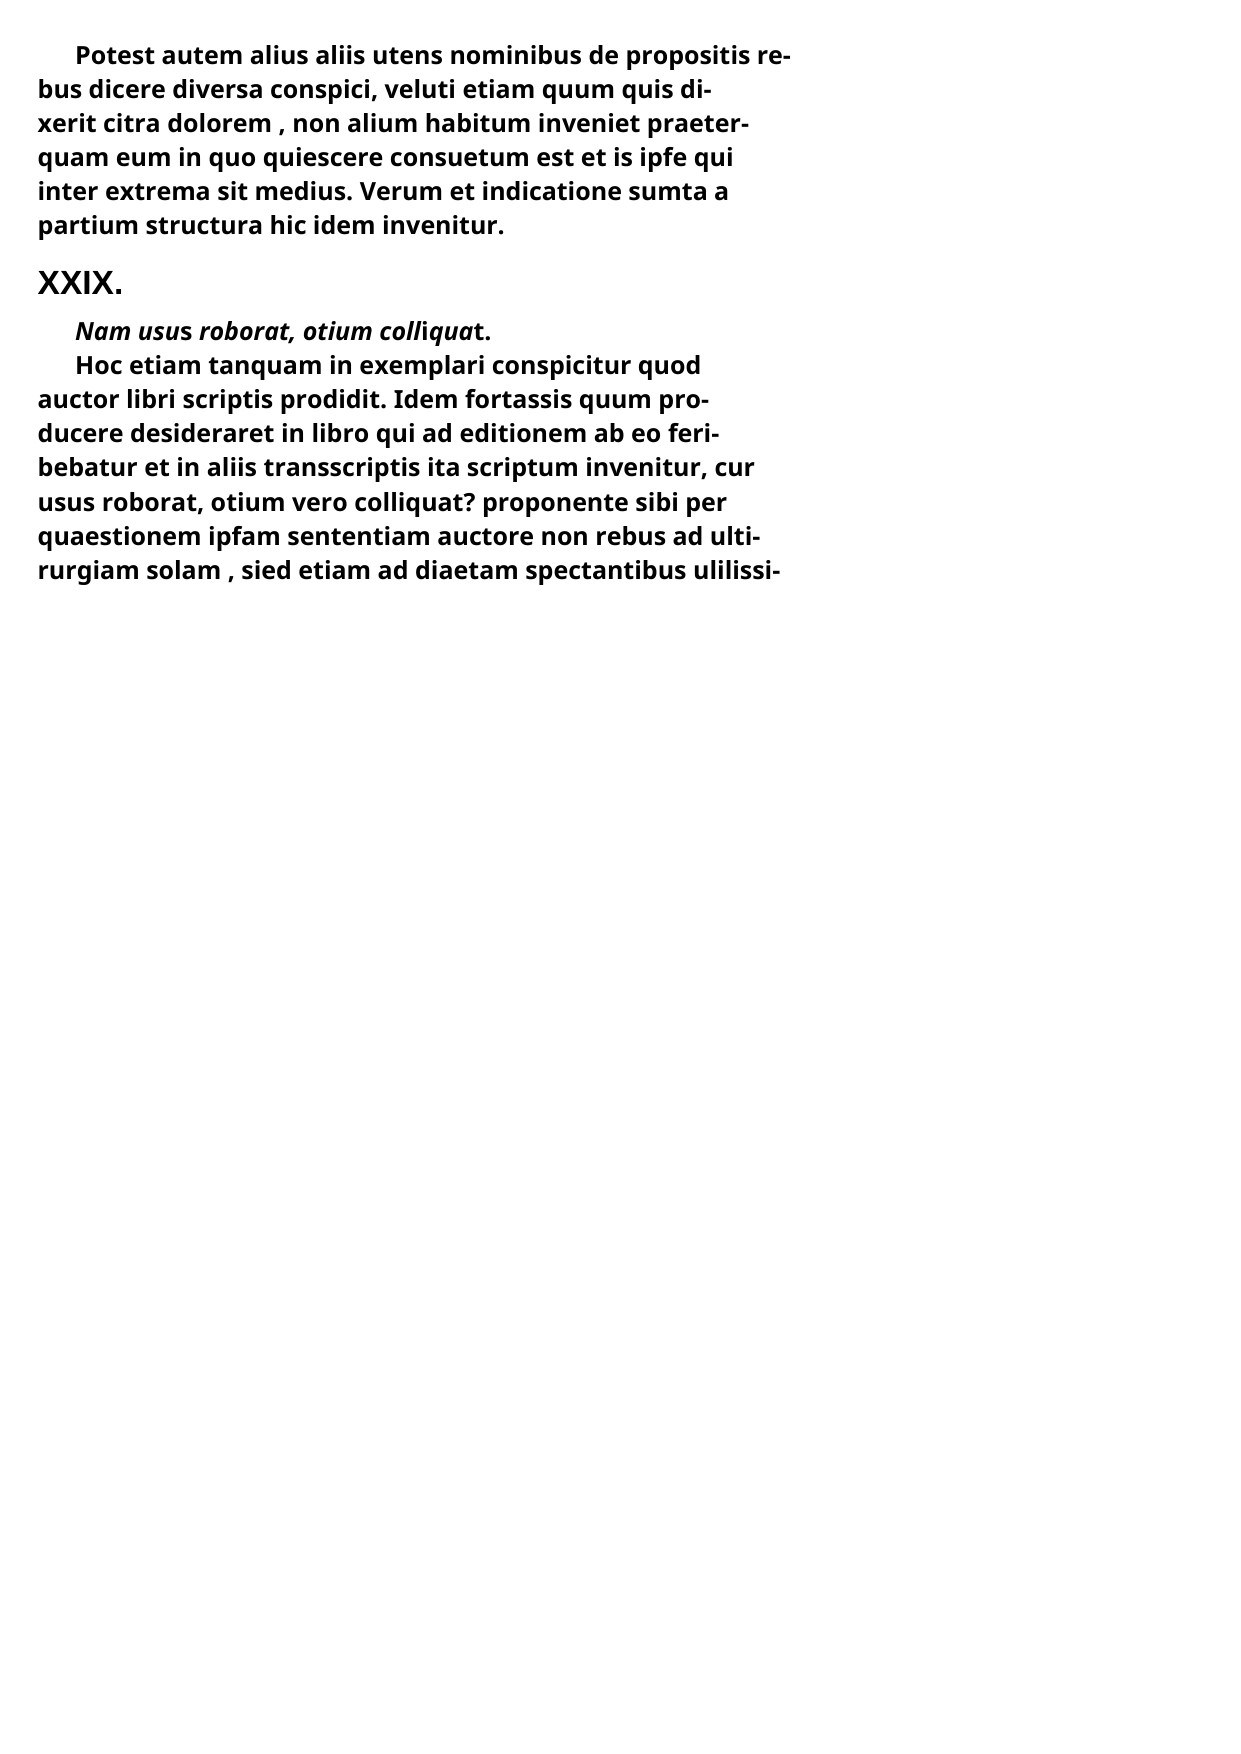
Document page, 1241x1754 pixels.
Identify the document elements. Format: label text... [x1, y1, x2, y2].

text Hoc etiam tanquam in exemplari conspicitur quod auctor libri scriptis prodidit. Idem fortassis quum pro- ducere desideraret in libro qui ad editionem ab eo feri- bebatur et in aliis transscriptis ita scriptum invenitur, cur usus roborat, otium vero colliquat? proponente sibi per quaestionem ipfam sententiam auctore non rebus ad ulti- rurgiam solam , sied etiam ad diaetam spectantibus ulilissi- [37, 348, 1203, 586]
text Potest autem alius aliis utens nominibus de propositis re- bus dicere diversa conspici, veluti etiam quum quis di- xerit citra dolorem , non alium habitum inveniet praeter- quam eum in quo quiescere consuetum est et is ipfe qui inter extrema sit medius. Verum et indicatione sumta a partium structura hic idem invenitur. [37, 37, 1203, 242]
text Nam usus roborat, otium colliquat. [37, 314, 1203, 348]
subtitle XXIX. [37, 263, 1203, 301]
